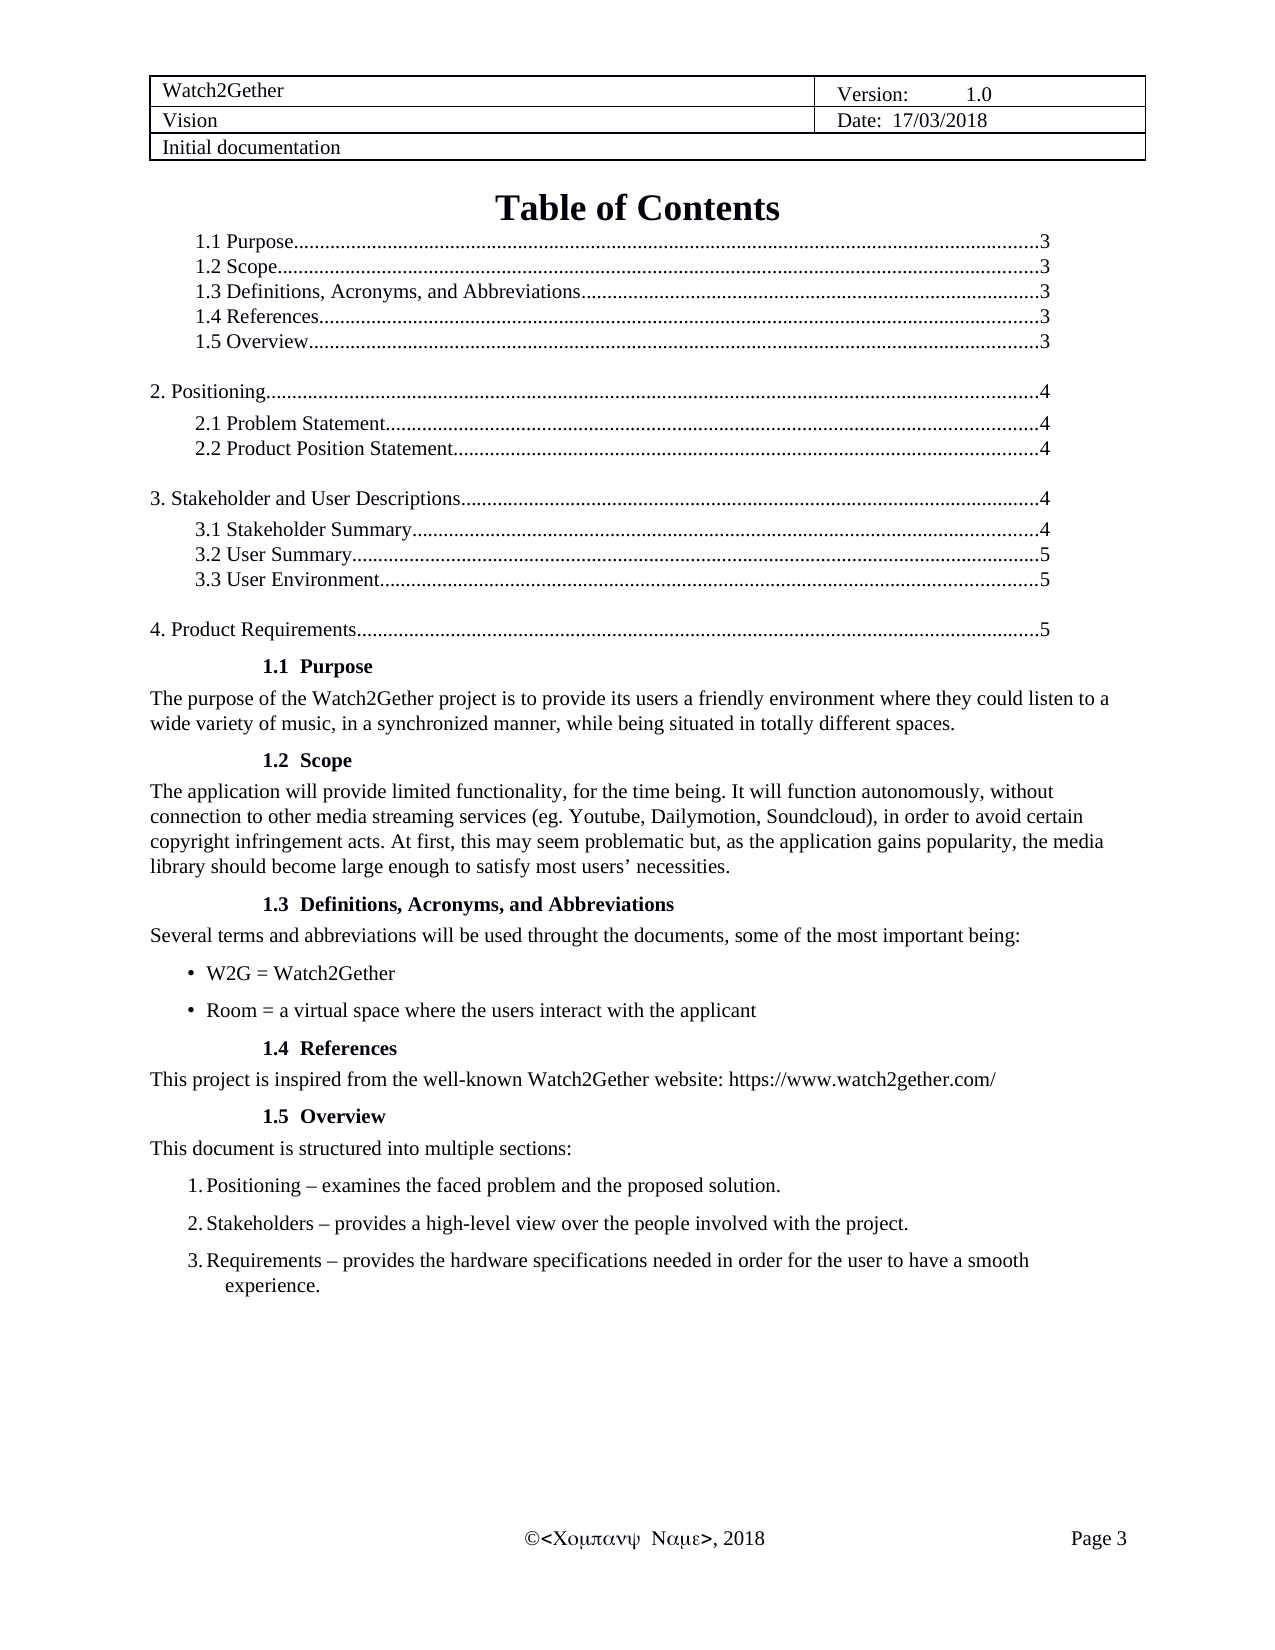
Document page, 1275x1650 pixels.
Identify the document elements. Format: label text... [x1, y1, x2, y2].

text The application will provide limited functionality, for the time being. It will function autonomously, without connection to other media streaming services (eg. Youtube, Dailymotion, Soundcloud), in order to avoid certain copyright infringement acts. At first, this may seem problematic but, as the application gains popularity, the media library should become large enough to satisfy most users’ necessities. [150, 778, 1125, 878]
text 1.5 Overview 3 [195, 328, 1050, 353]
text 3.2 User Summary 5 [195, 541, 1050, 566]
title Table of Contents [150, 185, 1125, 228]
text 1.3 Definitions, Acronyms, and Abbreviations 3 [195, 278, 1050, 303]
subtitle References [262, 1035, 1125, 1060]
text 3.1 Stakeholder Summary 4 [195, 516, 1050, 541]
list W2G = Watch2Gether [187, 960, 1125, 985]
list Positioning – examines the faced problem and the proposed solution. [187, 1172, 1125, 1197]
text The purpose of the Watch2Gether project is to provide its users a friendly environment where they could listen to a wide variety of music, in a synchronized manner, while being situated in totally different spaces. [150, 685, 1125, 735]
text 1.4 References 3 [195, 303, 1050, 328]
text 4. Product Requirements 5 [150, 616, 1050, 641]
text This document is structured into multiple sections: [150, 1135, 1125, 1160]
subtitle Overview [262, 1103, 1125, 1128]
subtitle Definitions, Acronyms, and Abbreviations [262, 891, 1125, 916]
text 3. Stakeholder and User Descriptions 4 [150, 485, 1050, 510]
subtitle Scope [262, 747, 1125, 772]
text 1.1 Purpose 3 [195, 228, 1050, 253]
text 2. Positioning 4 [150, 378, 1050, 403]
text 2.1 Problem Statement 4 [195, 410, 1050, 435]
list Requirements – provides the hardware specifications needed in order for the user to have a smooth experience. [187, 1247, 1125, 1297]
list Stakeholders – provides a high-level view over the people involved with the project. [187, 1210, 1125, 1235]
text 1.2 Scope 3 [195, 253, 1050, 278]
text 2.2 Product Position Statement 4 [195, 435, 1050, 460]
subtitle Purpose [262, 653, 1125, 678]
list Room = a virtual space where the users interact with the applicant [187, 997, 1125, 1022]
text This project is inspired from the well-known Watch2Gether website: https://www.watch2gether.com/ [150, 1066, 1125, 1091]
text 3.3 User Environment 5 [195, 566, 1050, 591]
text Several terms and abbreviations will be used throught the documents, some of the most important being: [150, 922, 1125, 947]
